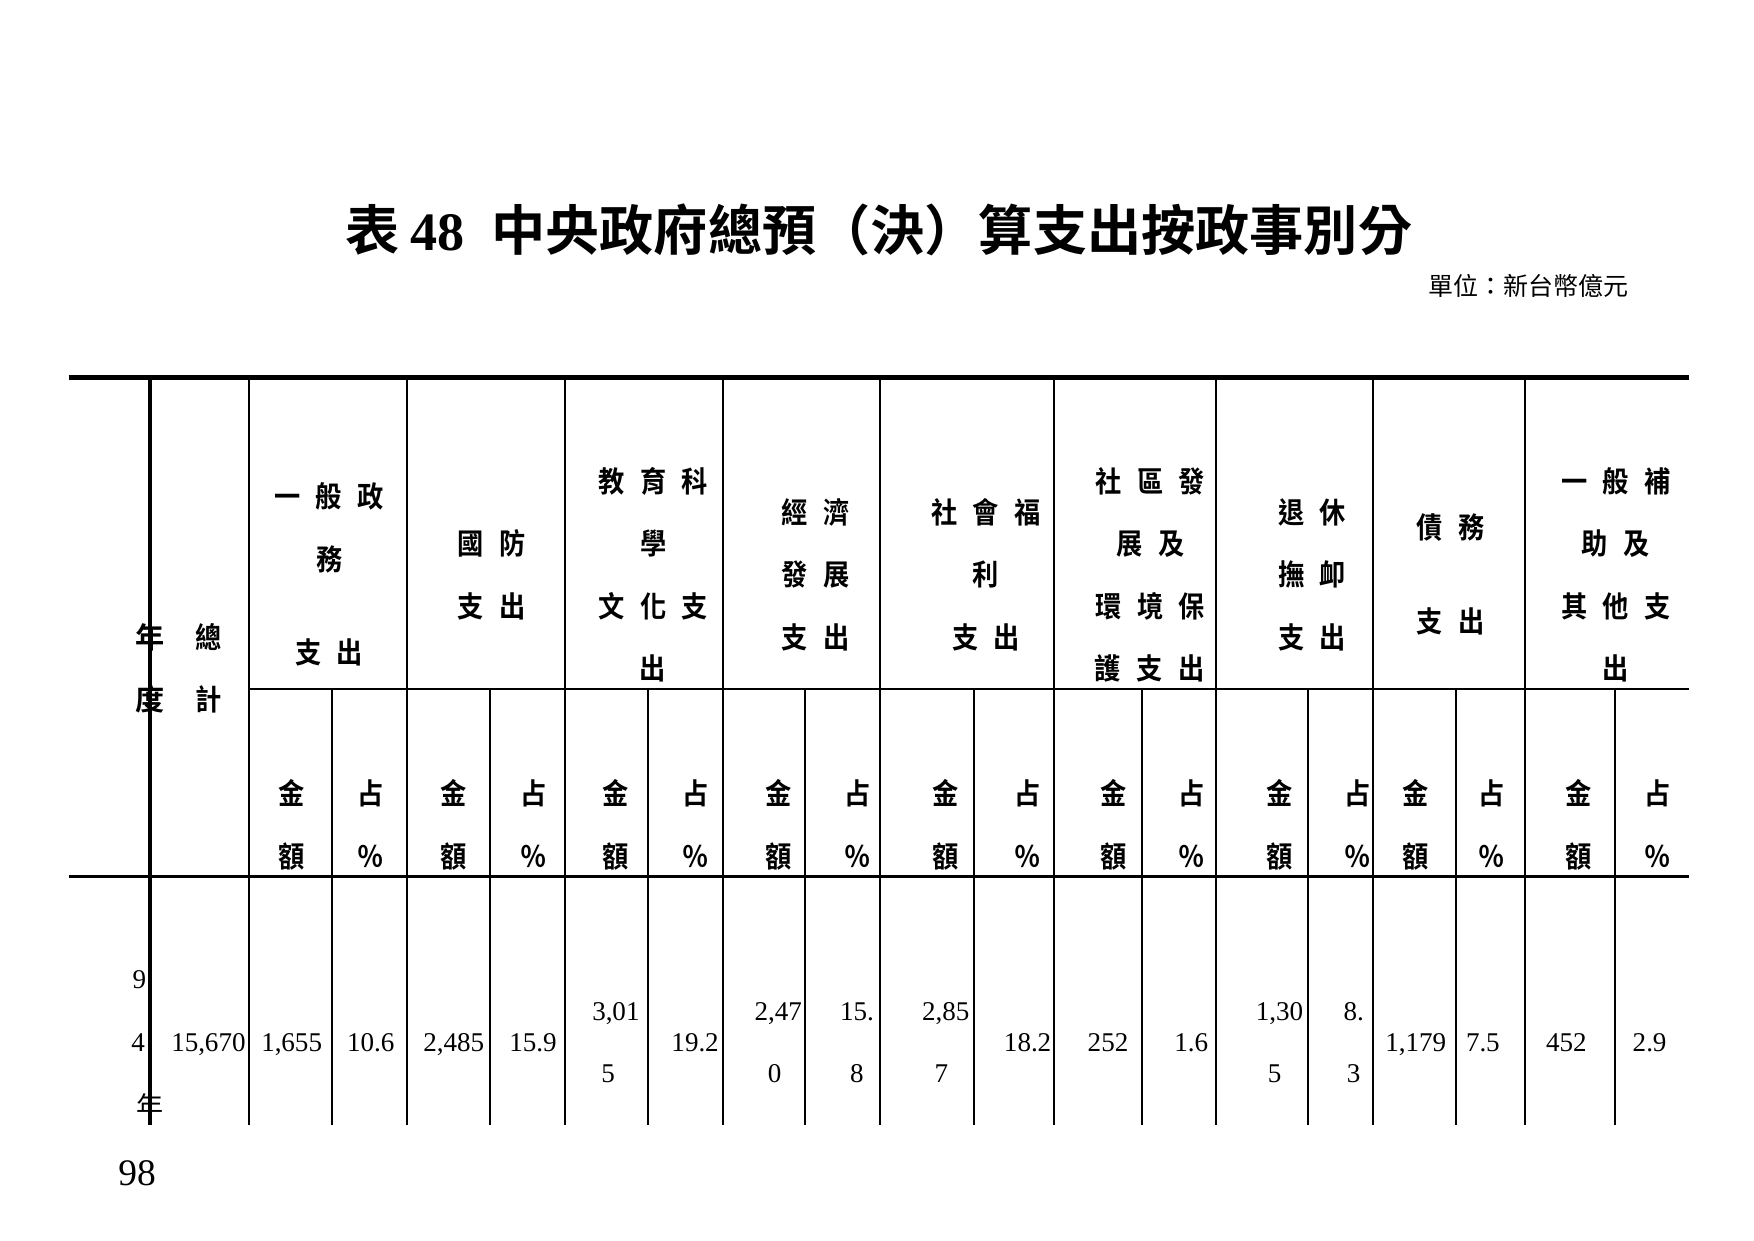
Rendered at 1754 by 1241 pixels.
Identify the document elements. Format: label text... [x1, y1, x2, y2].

table_cell 2,857 [881, 878, 973, 1125]
table_header 總計 [152, 380, 248, 875]
table_header 債務 支出 [1374, 380, 1524, 688]
table_cell 15.8 [806, 878, 879, 1125]
table_header 經濟發展 支出 [724, 380, 879, 688]
table_cell 2.9 [1616, 878, 1689, 1125]
table_cell 占％ [649, 690, 722, 875]
table_cell 金額 [408, 690, 489, 875]
table_cell 占％ [1457, 690, 1524, 875]
table_cell 18.2 [975, 878, 1053, 1125]
table_cell 金額 [881, 690, 973, 875]
table_cell 15,670 [152, 878, 248, 1125]
table_cell 15.9 [491, 878, 564, 1125]
table_cell 10.6 [333, 878, 406, 1125]
table_cell 19.2 [649, 878, 722, 1125]
table_cell 金額 [724, 690, 804, 875]
table_cell 金額 [1374, 690, 1455, 875]
text 單位：新台幣億元 [128, 266, 1628, 302]
table_cell 占％ [1143, 690, 1215, 875]
table_cell 金額 [1055, 690, 1141, 875]
table_cell 1,655 [250, 878, 331, 1125]
table_cell 占％ [491, 690, 564, 875]
table_header 退休撫卹 支出 [1217, 380, 1372, 688]
table_header 年度 [69, 380, 148, 875]
table_cell 金額 [250, 690, 331, 875]
table_header 社區發展及 環境保護支出 [1055, 380, 1215, 688]
table_header 一般政務 支出 [250, 380, 406, 688]
table_cell 2,470 [724, 878, 804, 1125]
text 表48 中央政府總預（決）算支出按政事別分 [128, 188, 1628, 266]
table_cell 252 [1055, 878, 1141, 1125]
table_cell 1,179 [1374, 878, 1455, 1125]
table_cell 金額 [1217, 690, 1307, 875]
table_cell 金額 [566, 690, 647, 875]
table_header 一般補助及 其他支出 [1526, 380, 1689, 688]
table_cell 7.5 [1457, 878, 1524, 1125]
table_cell 3,015 [566, 878, 647, 1125]
table_cell 1,305 [1217, 878, 1307, 1125]
table_header 社會福利 支出 [881, 380, 1053, 688]
table_cell 占％ [975, 690, 1053, 875]
table_cell 金額 [1526, 690, 1614, 875]
table_cell 占％ [1616, 690, 1689, 875]
table_cell 1.6 [1143, 878, 1215, 1125]
table_cell 占％ [1309, 690, 1372, 875]
table_header 教育科學 文化支出 [566, 380, 722, 688]
table_cell 8.3 [1309, 878, 1372, 1125]
table_header 國防 支出 [408, 380, 564, 688]
table_cell 占％ [806, 690, 879, 875]
table_cell 452 [1526, 878, 1614, 1125]
table_cell 94年 [69, 878, 148, 1125]
table_cell 占％ [333, 690, 406, 875]
table_cell 2,485 [408, 878, 489, 1125]
